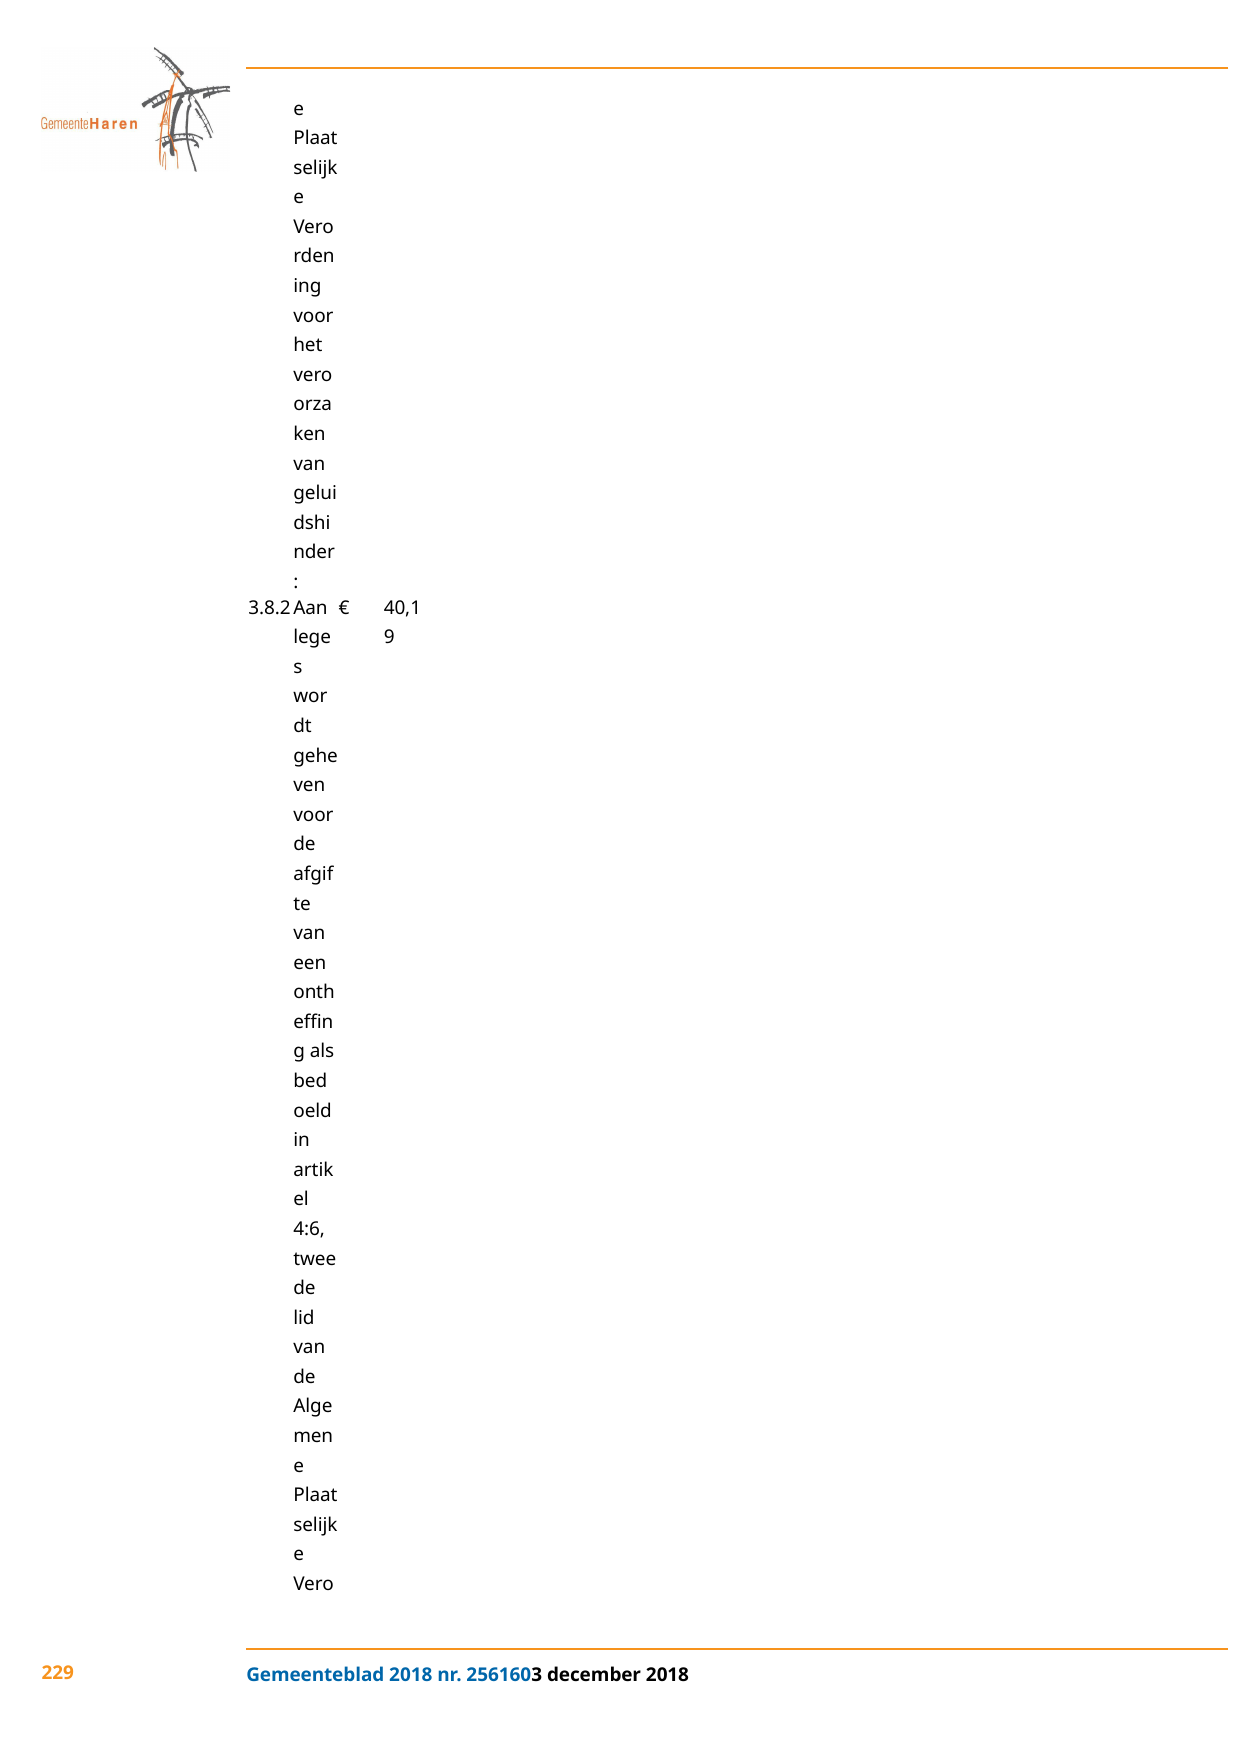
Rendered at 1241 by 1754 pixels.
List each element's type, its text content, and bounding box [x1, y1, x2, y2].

table_cell 3.8.2 [248, 594, 293, 1596]
table_cell 40,19 [384, 594, 429, 1596]
table_cell Aan leges wordt geheven voor de afgifte van een ontheffing als bedoeld in artikel 4:6, tweede lid van de Algemene Plaatselijke Vero [293, 594, 338, 1596]
table_cell [338, 95, 383, 594]
table_cell e Plaatselijke Verordening voor het veroorzaken van geluidshinder: [293, 95, 338, 594]
table_cell [248, 95, 293, 594]
table_cell € [338, 594, 383, 1596]
table_cell [384, 95, 429, 594]
picture [41, 47, 231, 172]
